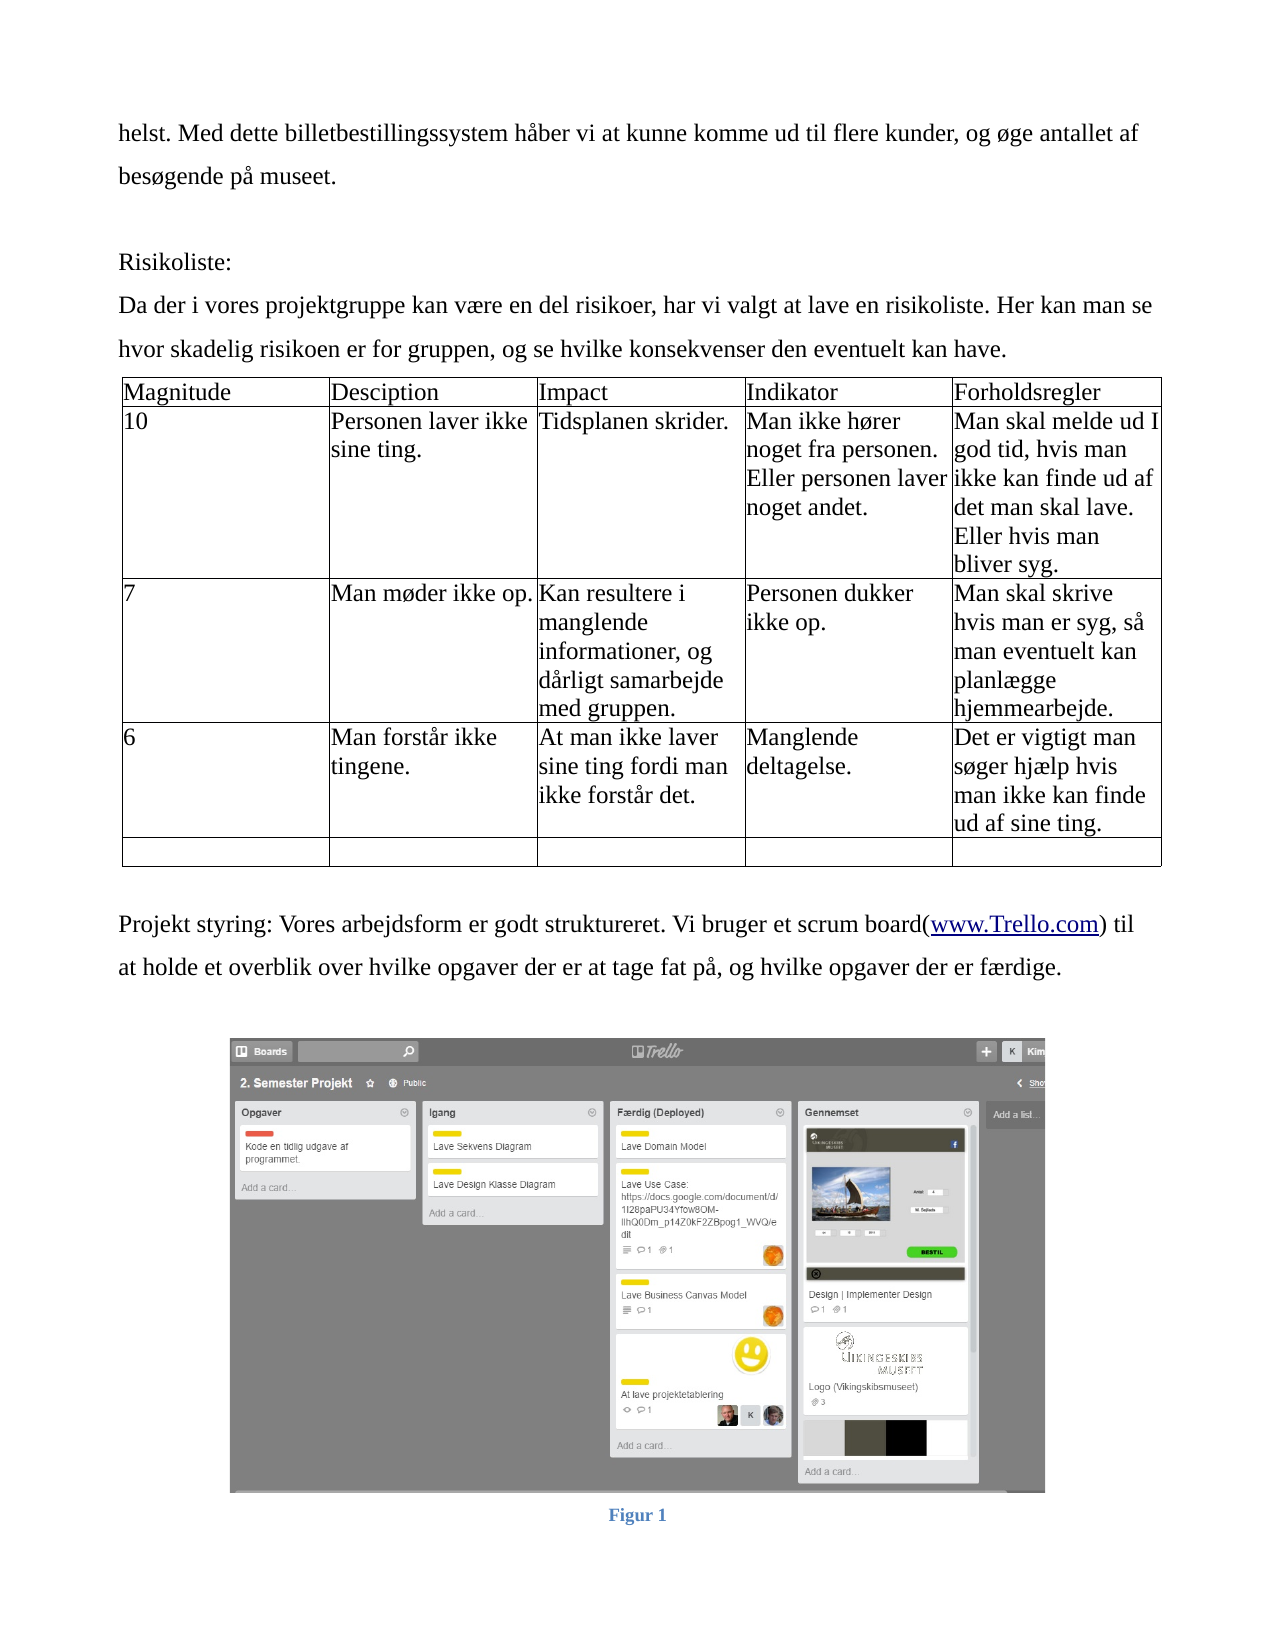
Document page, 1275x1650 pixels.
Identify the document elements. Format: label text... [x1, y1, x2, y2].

table_cell Man forstår ikke tingene. [330, 723, 537, 837]
table_cell Man skal melde ud I god tid, hvis man ikke kan finde ud af det man skal lave. Eller hvis man bliver syg. [953, 407, 1161, 578]
table_cell Man skal skrive hvis man er syg, så man eventuelt kan planlægge hjemmearbejde. [953, 579, 1161, 722]
table_cell [330, 838, 537, 866]
table_cell Kan resultere i manglende informationer, og dårligt samarbejde med gruppen. [538, 579, 745, 722]
text Figur 1 [118, 1493, 1157, 1525]
table_cell Man møder ikke op. [330, 579, 537, 722]
text Projekt styring: Vores arbejdsform er godt struktureret. Vi bruger et scrum board(www.Trello.com) til at holde et overblik over hvilke opgaver der er at tage fat på, og hvilke opgaver der er færdige. [118, 909, 1157, 981]
table_cell 10 [123, 407, 329, 578]
table_cell Tidsplanen skrider. [538, 407, 745, 578]
table_cell Man ikke hører noget fra personen. Eller personen laver noget andet. [746, 407, 952, 578]
table_header Desciption [330, 378, 537, 406]
text helst. Med dette billetbestillingssystem håber vi at kunne komme ud til flere kunder, og øge antallet af besøgende på museet. [118, 118, 1157, 190]
table_header Forholdsregler [953, 378, 1161, 406]
table_cell At man ikke laver sine ting fordi man ikke forstår det. [538, 723, 745, 837]
table_cell 6 [123, 723, 329, 837]
picture [229, 1038, 1046, 1493]
table_cell Personen laver ikke sine ting. [330, 407, 537, 578]
table_cell [123, 838, 329, 866]
table_cell [746, 838, 952, 866]
table_header Indikator [746, 378, 952, 406]
text Risikoliste: [118, 247, 1157, 276]
table_cell Manglende deltagelse. [746, 723, 952, 837]
table_cell [538, 838, 745, 866]
table_cell Personen dukker ikke op. [746, 579, 952, 722]
table_header Magnitude [123, 378, 329, 406]
text Da der i vores projektgruppe kan være en del risikoer, har vi valgt at lave en risikoliste. Her kan man se hvor skadelig risikoen er for gruppen, og se hvilke konsekvenser den eventuelt kan have. [118, 291, 1157, 362]
table_header Impact [538, 378, 745, 406]
table_cell 7 [123, 579, 329, 722]
table_cell Det er vigtigt man søger hjælp hvis man ikke kan finde ud af sine ting. [953, 723, 1161, 837]
table_cell [953, 838, 1161, 866]
